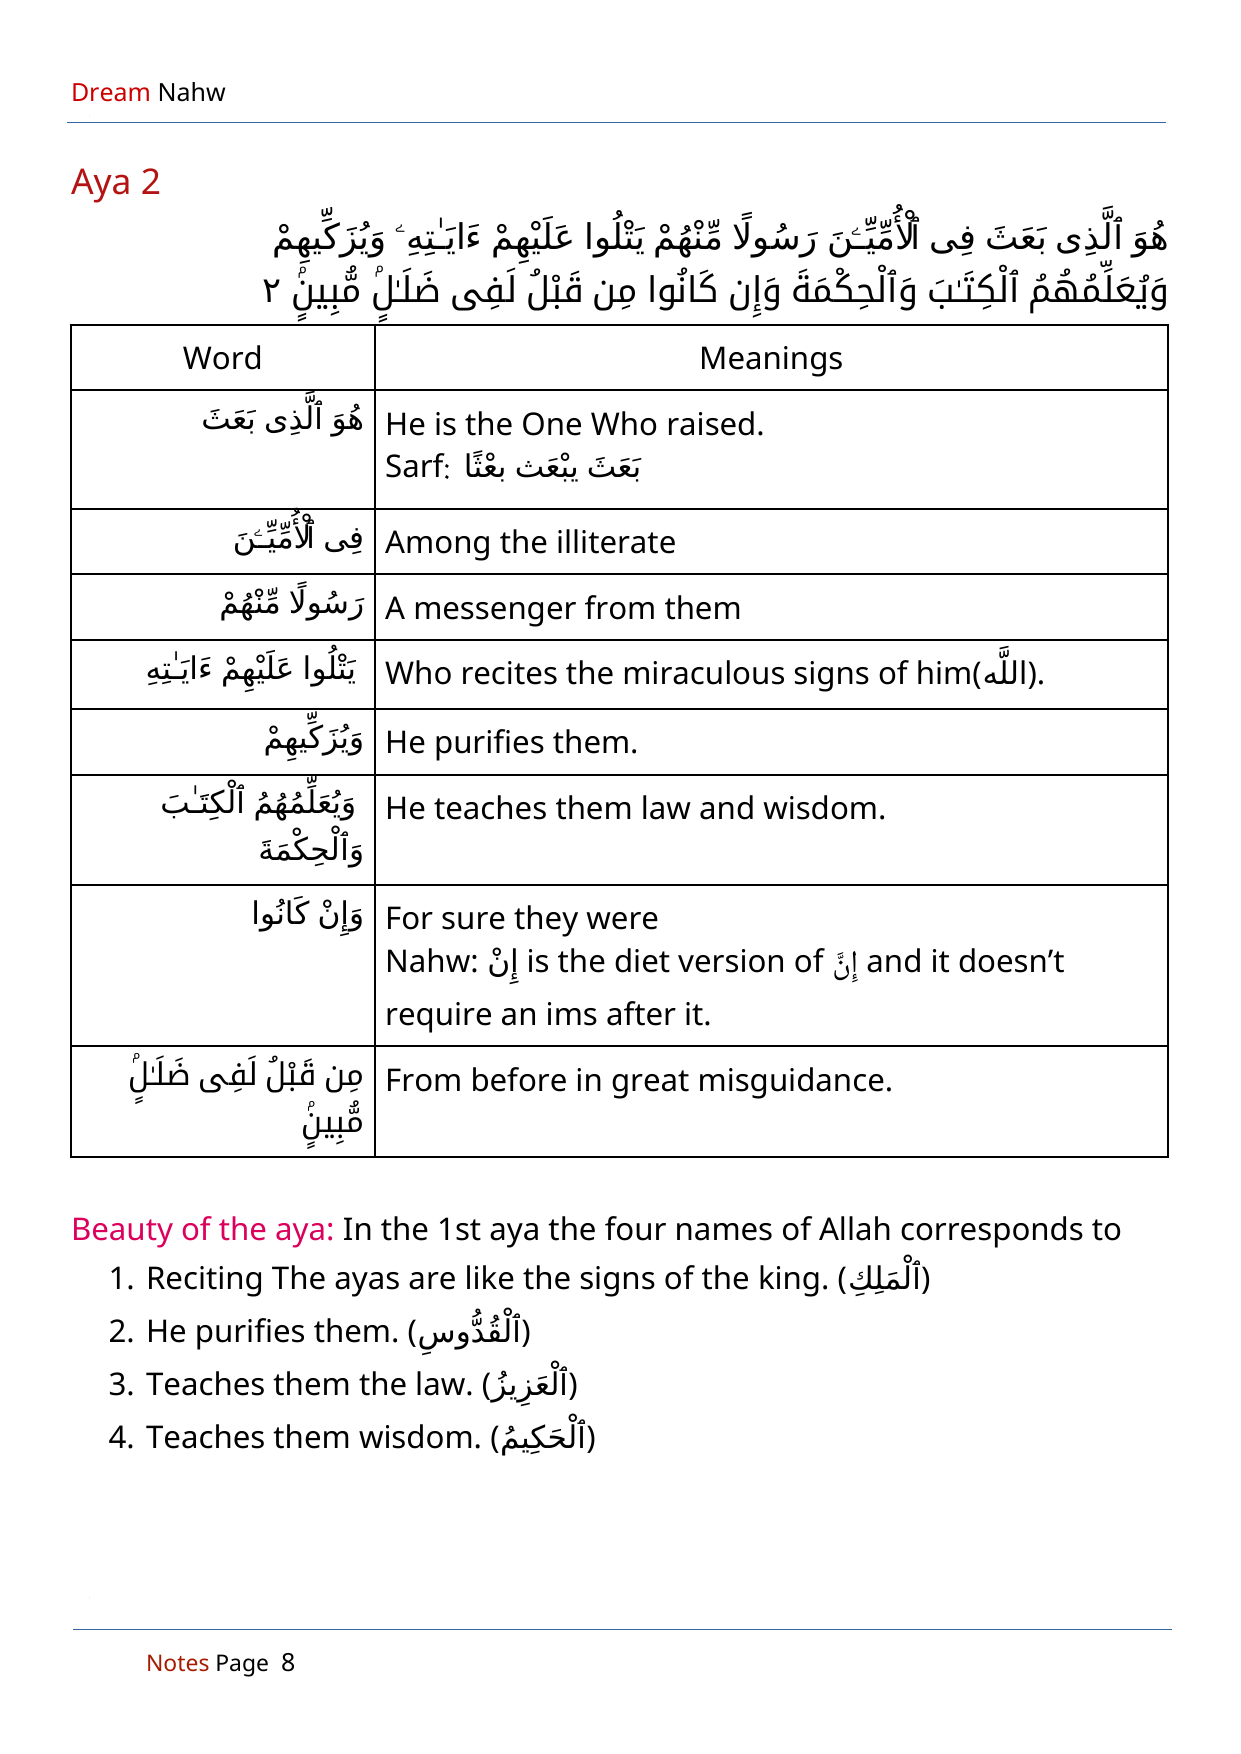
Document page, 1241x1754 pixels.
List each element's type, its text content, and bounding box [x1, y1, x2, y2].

table_cell فِى ٱلْأُمِّيِّـۧنَ [72, 510, 374, 573]
table_cell وَيُزَكِّيهِمْ [72, 710, 374, 773]
subtitle Aya 2 [71, 157, 1169, 205]
text Beauty of the aya: In the 1st aya the four names of Allah corresponds to [71, 1207, 1169, 1249]
table_cell For sure they were Nahw: إِنْ is the diet version of إِنَّ and it doesn’t require an ims after it. [376, 886, 1167, 1045]
table_cell وَيُعَلِّمُهُمُ ٱلْكِتَـٰبَ وَٱلْحِكْمَةَ [72, 776, 374, 884]
table_header Word [72, 326, 374, 389]
table_header Meanings [376, 326, 1167, 389]
list Teaches them wisdom. (ٱلْحَكِيمُ) [108, 1415, 1169, 1461]
table_cell يَتْلُوا عَلَيْهِمْ ءَايَـٰتِهِ [72, 641, 374, 708]
table_cell He is the One Who raised. Sarf: بَعَثَ يبْعَث بعْثًا [376, 391, 1167, 508]
table_cell From before in great misguidance. [376, 1047, 1167, 1156]
table_cell وَإِنْ كَانُوا [72, 886, 374, 1045]
table_cell هُوَ ٱلَّذِى بَعَثَ [72, 391, 374, 508]
list He purifies them. (ٱلْقُدُّوسِ) [108, 1309, 1169, 1355]
table_cell Who recites the miraculous signs of him(اللَّه). [376, 641, 1167, 708]
list Reciting The ayas are like the signs of the king. (ٱلْمَلِكِ) [108, 1256, 1169, 1302]
table_cell A messenger from them [376, 575, 1167, 639]
table_cell رَسُولًا مِّنْهُمْ [72, 575, 374, 639]
table_cell He purifies them. [376, 710, 1167, 773]
table_cell مِن قَبْلُ لَفِى ضَلَـٰلٍۢ مُّبِينٍۢ [72, 1047, 374, 1156]
text هُوَ ٱلَّذِى بَعَثَ فِى ٱلْأُمِّيِّـۧنَ رَسُولًا مِّنْهُمْ يَتْلُوا عَلَيْهِمْ ءَايَـٰتِهِۦ وَيُزَكِّيهِمْ وَيُعَلِّمُهُمُ ٱلْكِتَـٰبَ وَٱلْحِكْمَةَ وَإِن كَانُوا مِن قَبْلُ لَفِى ضَلَـٰلٍۢ مُّبِينٍۢ ٢ [71, 217, 1169, 317]
table_cell He teaches them law and wisdom. [376, 776, 1167, 884]
list Teaches them the law. (ٱلْعَزِيزُ) [108, 1362, 1169, 1408]
table_cell Among the illiterate [376, 510, 1167, 573]
